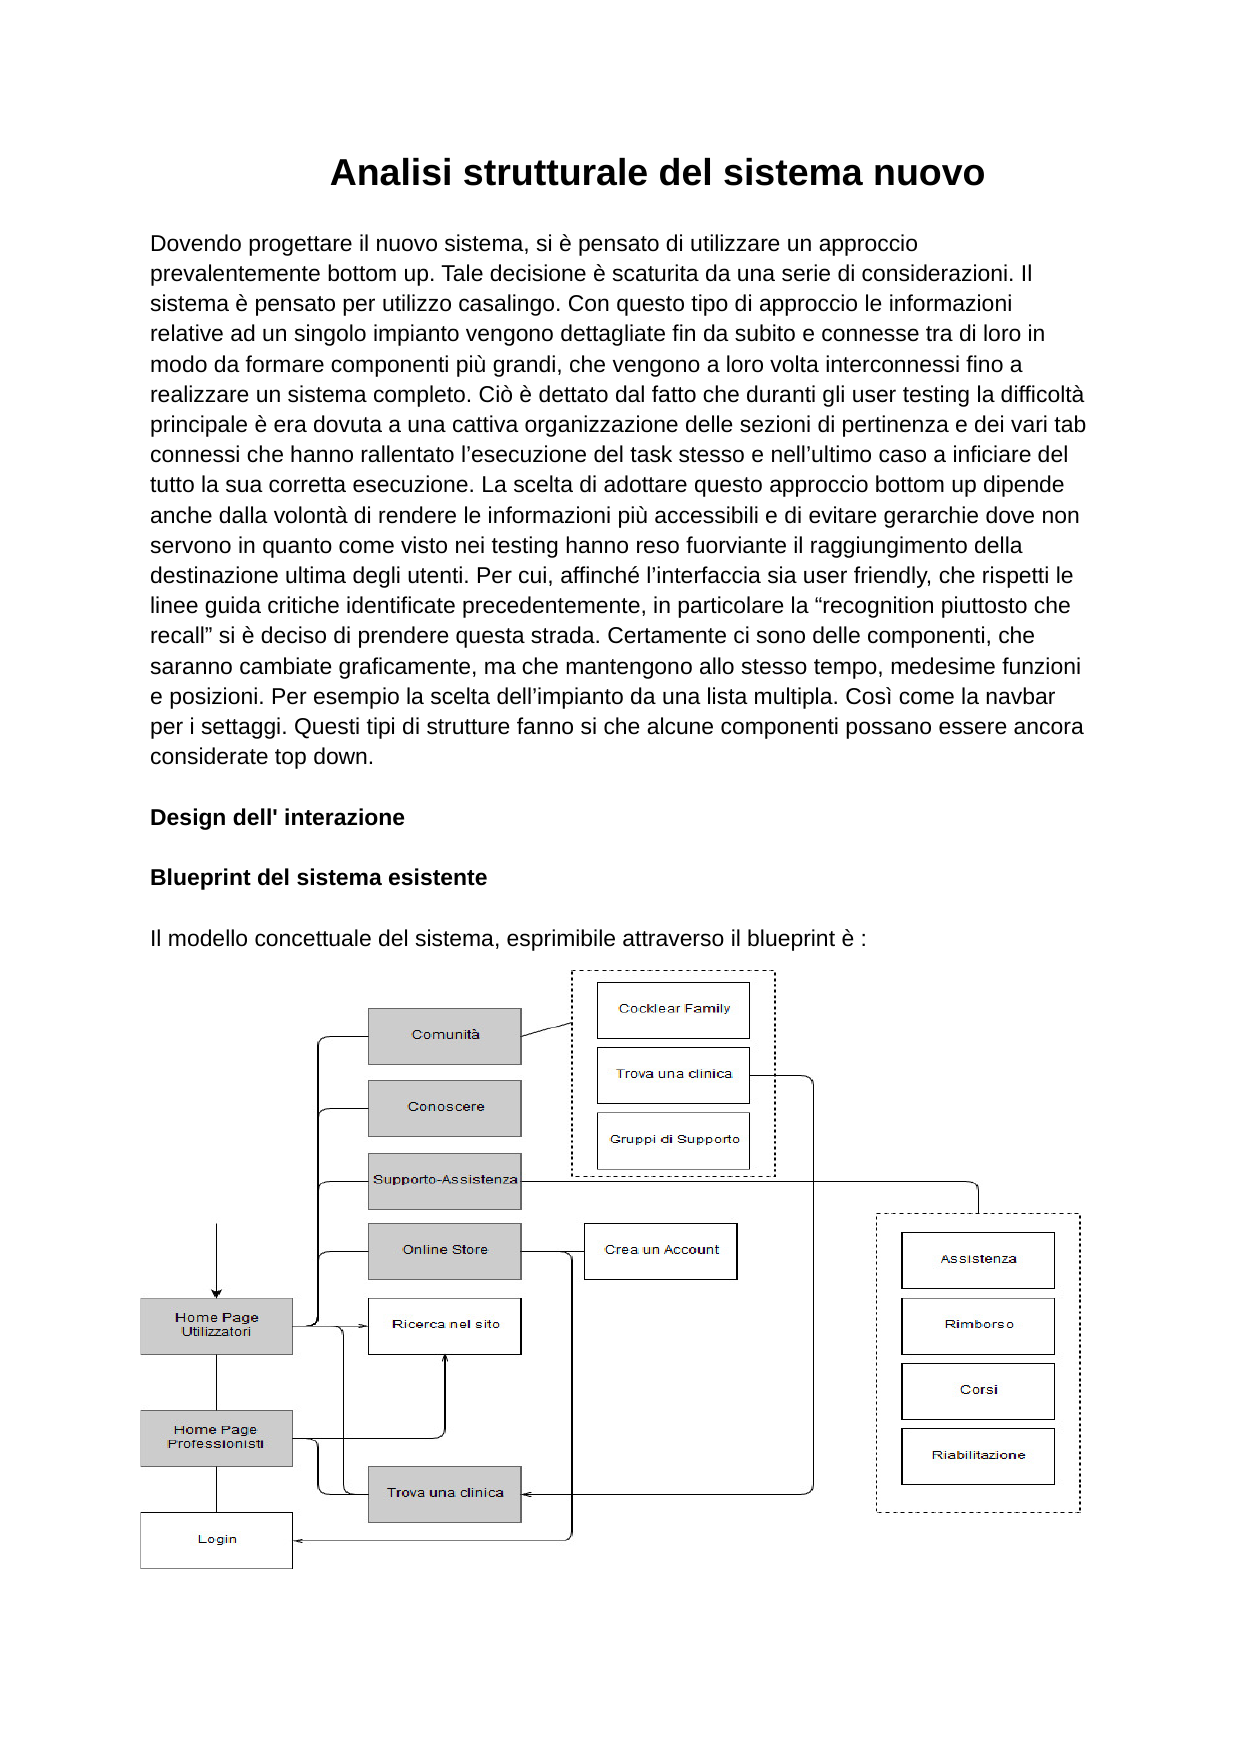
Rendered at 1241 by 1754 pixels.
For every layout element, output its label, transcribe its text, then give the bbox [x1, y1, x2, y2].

text Blueprint del sistema esistente [150, 864, 1090, 891]
text Il modello concettuale del sistema, esprimibile attraverso il blueprint è : [150, 924, 1090, 951]
text Design dell' interazione [150, 804, 1090, 830]
picture [140, 970, 1081, 1569]
text Analisi strutturale del sistema nuovo [225, 150, 1090, 193]
text Dovendo progettare il nuovo sistema, si è pensato di utilizzare un approccio prevalentemente bottom up. Tale decisione è scaturita da una serie di considerazioni. Il sistema è pensato per utilizzo casalingo. Con questo tipo di approccio le informazioni relative ad un singolo impianto vengono dettagliate fin da subito e connesse tra di loro in modo da formare componenti più grandi, che vengono a loro volta interconnessi fino a realizzare un sistema completo. Ciò è dettato dal fatto che duranti gli user testing la difficoltà principale è era dovuta a una cattiva organizzazione delle sezioni di pertinenza e dei vari tab connessi che hanno rallentato l’esecuzione del task stesso e nell’ultimo caso a inficiare del tutto la sua corretta esecuzione. La scelta di adottare questo approccio bottom up dipende anche dalla volontà di rendere le informazioni più accessibili e di evitare gerarchie dove non servono in quanto come visto nei testing hanno reso fuorviante il raggiungimento della destinazione ultima degli utenti. Per cui, affinché l’interfaccia sia user friendly, che rispetti le linee guida critiche identificate precedentemente, in particolare la “recognition piuttosto che recall” si è deciso di prendere questa strada. Certamente ci sono delle componenti, che saranno cambiate graficamente, ma che mantengono allo stesso tempo, medesime funzioni e posizioni. Per esempio la scelta dell’impianto da una lista multipla. Così come la navbar per i settaggi. Questi tipi di strutture fanno si che alcune componenti possano essere ancora considerate top down. [150, 230, 1090, 770]
